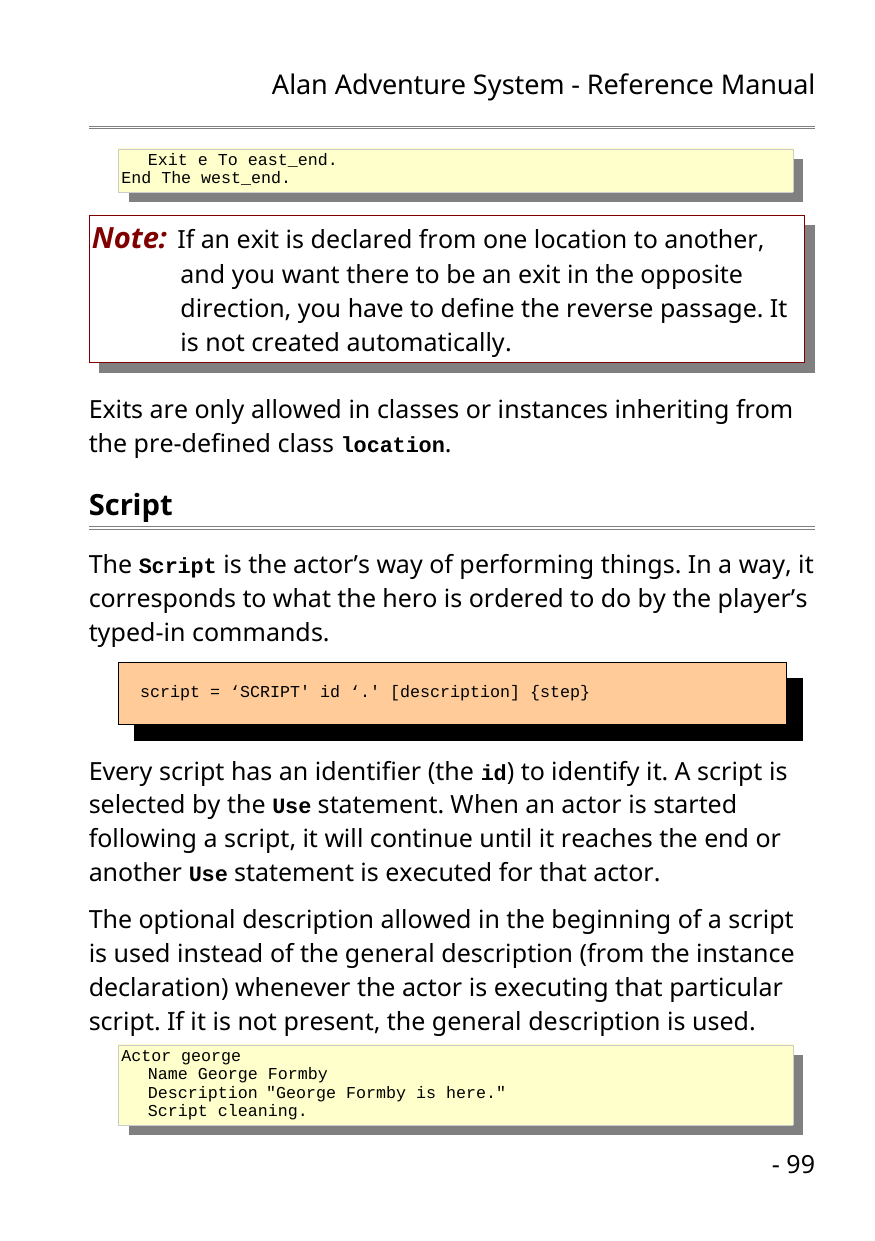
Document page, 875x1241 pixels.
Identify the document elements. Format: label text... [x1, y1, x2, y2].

text The Script is the actor’s way of performing things. In a way, it corresponds to what the hero is ordered to do by the player’s typed-in commands. [88, 547, 815, 649]
text Every script has an identifier (the id) to identify it. A script is selected by the Use statement. When an actor is started following a script, it will continue until it reaches the end or another Use statement is executed for that actor. [88, 753, 815, 889]
text script = ‘SCRIPT' id ‘.' [description] {step} [119, 663, 786, 724]
text Exit e To east_end. End The west_end. [119, 150, 793, 192]
list If an exit is declared from one location to another, and you want there to be an exit in the opposite direction, you have to define the reverse passage. It is not created automatically. [90, 216, 804, 362]
text Exits are only allowed in classes or instances inheriting from the pre-defined class location. [88, 392, 815, 459]
text The optional description allowed in the beginning of a script is used instead of the general description (from the instance declaration) whenever the actor is executing that particular script. If it is not present, the general de­scription is used. [88, 902, 815, 1038]
text Actor george Name George Formby Description "George Formby is here." Script cleaning. [119, 1046, 793, 1125]
subtitle Script [88, 485, 815, 529]
